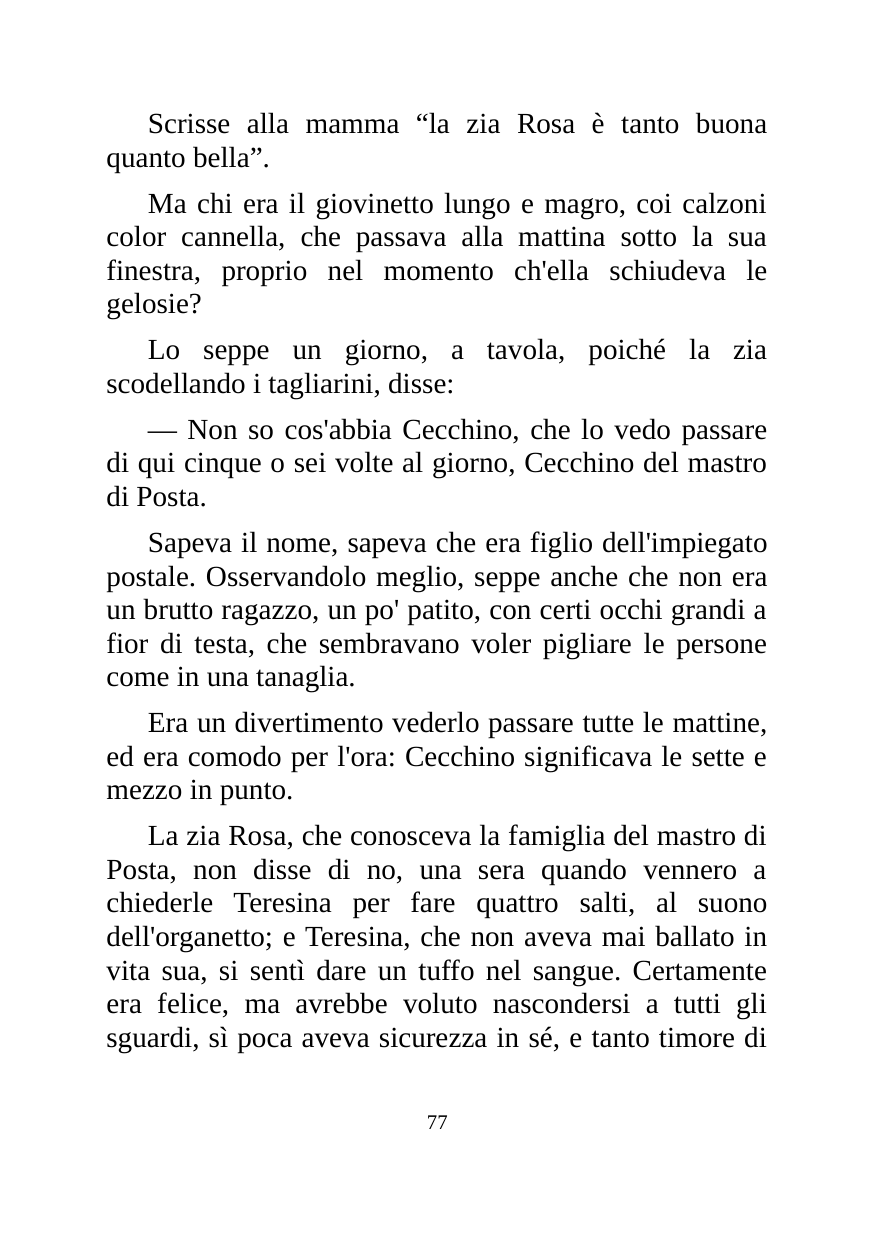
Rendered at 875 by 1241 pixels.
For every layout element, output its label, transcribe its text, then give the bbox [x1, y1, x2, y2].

text Era un divertimento vederlo passare tutte le mattine, ed era comodo per l'ora: Cecchino significava le sette e mezzo in punto. [106, 705, 768, 806]
text Scrisse alla mamma “la zia Rosa è tanto buona quanto bella”. [106, 106, 768, 173]
text Ma chi era il giovinetto lungo e magro, coi calzoni color cannella, che passava alla mattina sotto la sua finestra, proprio nel momento ch'ella schiudeva le gelosie? [106, 186, 768, 320]
text Lo seppe un giorno, a tavola, poiché la zia scodellando i tagliarini, disse: [106, 332, 768, 399]
text — Non so cos'abbia Cecchino, che lo vedo passare di qui cinque o sei volte al giorno, Cecchino del mastro di Posta. [106, 412, 768, 513]
text Sapeva il nome, sapeva che era figlio dell'impiegato postale. Osservandolo meglio, seppe anche che non era un brutto ragazzo, un po' patito, con certi occhi grandi a fior di testa, che sembravano voler pigliare le persone come in una tanaglia. [106, 525, 768, 693]
text La zia Rosa, che conosceva la famiglia del mastro di Posta, non disse di no, una sera quando vennero a chiederle Teresina per fare quattro salti, al suono dell'organetto; e Teresina, che non aveva mai ballato in vita sua, si sentì dare un tuffo nel sangue. Certamente era felice, ma avrebbe voluto nascondersi a tutti gli sguardi, sì poca aveva sicurezza in sé, e tanto timore di [106, 818, 768, 1053]
